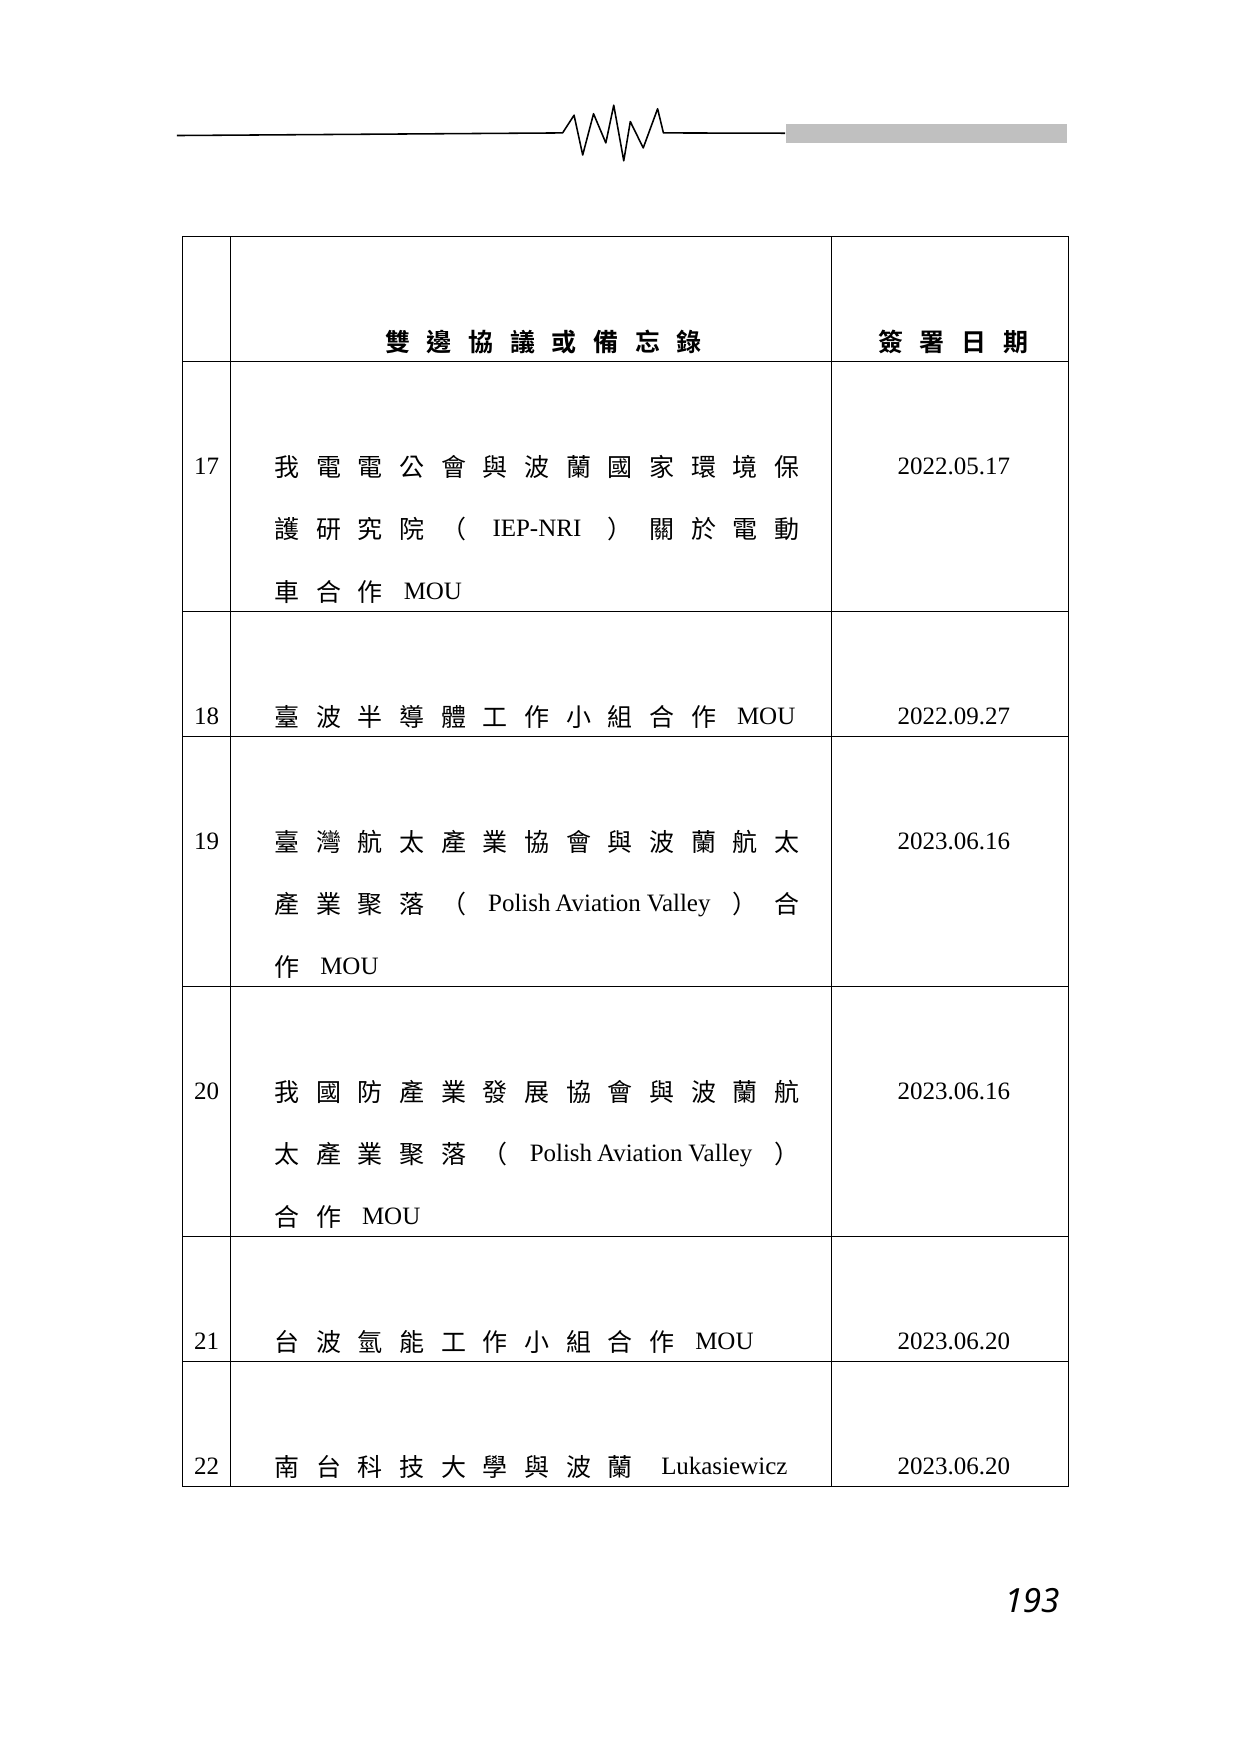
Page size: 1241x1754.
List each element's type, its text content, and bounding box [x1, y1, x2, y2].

table_header [183, 237, 230, 361]
table_cell 我國防產業發展協會與波蘭航太產業聚落（Polish Aviation Valley）合作MOU [231, 987, 831, 1236]
table_cell 19 [183, 737, 230, 986]
table_cell 2023.06.16 [832, 987, 1068, 1236]
table_cell 2023.06.20 [832, 1362, 1068, 1486]
table_cell 20 [183, 987, 230, 1236]
table_header 雙邊協議或備忘錄 [231, 237, 831, 361]
table_cell 18 [183, 612, 230, 736]
table_cell 21 [183, 1237, 230, 1361]
table_cell 17 [183, 362, 230, 611]
table_cell 南台科技大學與波蘭Lukasiewicz [231, 1362, 831, 1486]
table_cell 2022.09.27 [832, 612, 1068, 736]
table_cell 臺灣航太產業協會與波蘭航太產業聚落（Polish Aviation Valley）合作MOU [231, 737, 831, 986]
table_cell 22 [183, 1362, 230, 1486]
table_cell 2022.05.17 [832, 362, 1068, 611]
table_cell 我電電公會與波蘭國家環境保護研究院（IEP-NRI）關於電動車合作MOU [231, 362, 831, 611]
table_header 簽署日期 [832, 237, 1068, 361]
table_cell 台波氫能工作小組合作MOU [231, 1237, 831, 1361]
table_cell 2023.06.16 [832, 737, 1068, 986]
table_cell 臺波半導體工作小組合作MOU [231, 612, 831, 736]
table_cell 2023.06.20 [832, 1237, 1068, 1361]
